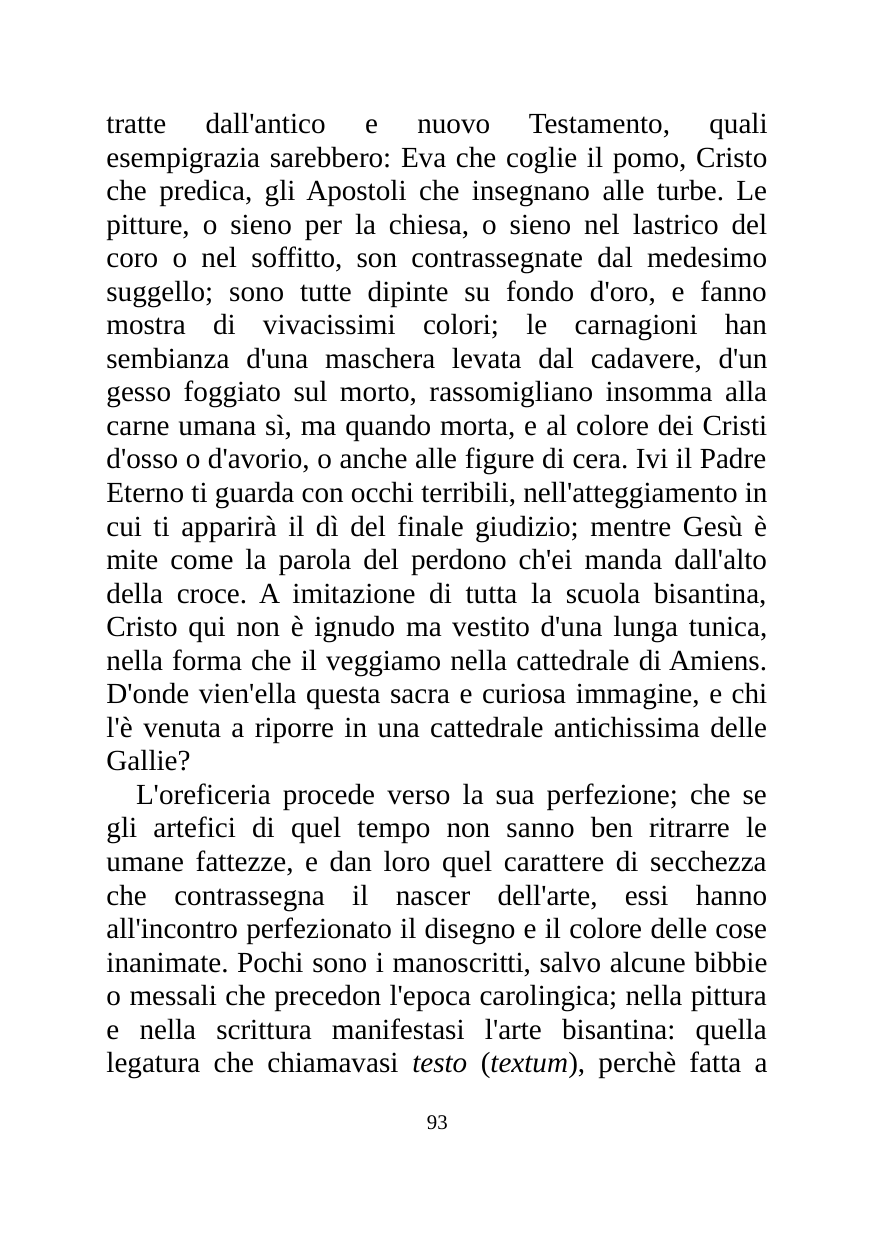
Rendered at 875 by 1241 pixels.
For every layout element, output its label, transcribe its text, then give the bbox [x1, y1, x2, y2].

text tratte dall'antico e nuovo Testamento, quali esempigrazia sarebbero: Eva che coglie il pomo, Cristo che predica, gli Apostoli che insegnano alle turbe. Le pitture, o sieno per la chiesa, o sieno nel lastrico del coro o nel soffitto, son contrassegnate dal medesimo suggello; sono tutte dipinte su fondo d'oro, e fanno mostra di vivacissimi colori; le carnagioni han sembianza d'una maschera levata dal cadavere, d'un gesso foggiato sul morto, rassomigliano insomma alla carne umana sì, ma quando morta, e al colore dei Cristi d'osso o d'avorio, o anche alle figure di cera. Ivi il Padre Eterno ti guarda con occhi terribili, nell'atteggiamento in cui ti apparirà il dì del finale giudizio; mentre Gesù è mite come la parola del perdono ch'ei manda dall'alto della croce. A imitazione di tutta la scuola bisantina, Cristo qui non è ignudo ma vestito d'una lunga tunica, nella forma che il veggiamo nella cattedrale di Amiens. D'onde vien'ella questa sacra e curiosa immagine, e chi l'è venuta a riporre in una cattedrale antichissima delle Gallie? [106, 106, 768, 777]
text L'oreficeria procede verso la sua perfezione; che se gli artefici di quel tempo non sanno ben ritrarre le umane fattezze, e dan loro quel carattere di secchezza che contrassegna il nascer dell'arte, essi hanno all'incontro perfezionato il disegno e il colore delle cose inanimate. Pochi sono i manoscritti, salvo alcune bibbie o messali che precedon l'epoca carolingica; nella pittura e nella scrittura manifestasi l'arte bisantina: quella legatura che chiamavasi testo (textum), perchè fatta a [106, 777, 768, 1079]
